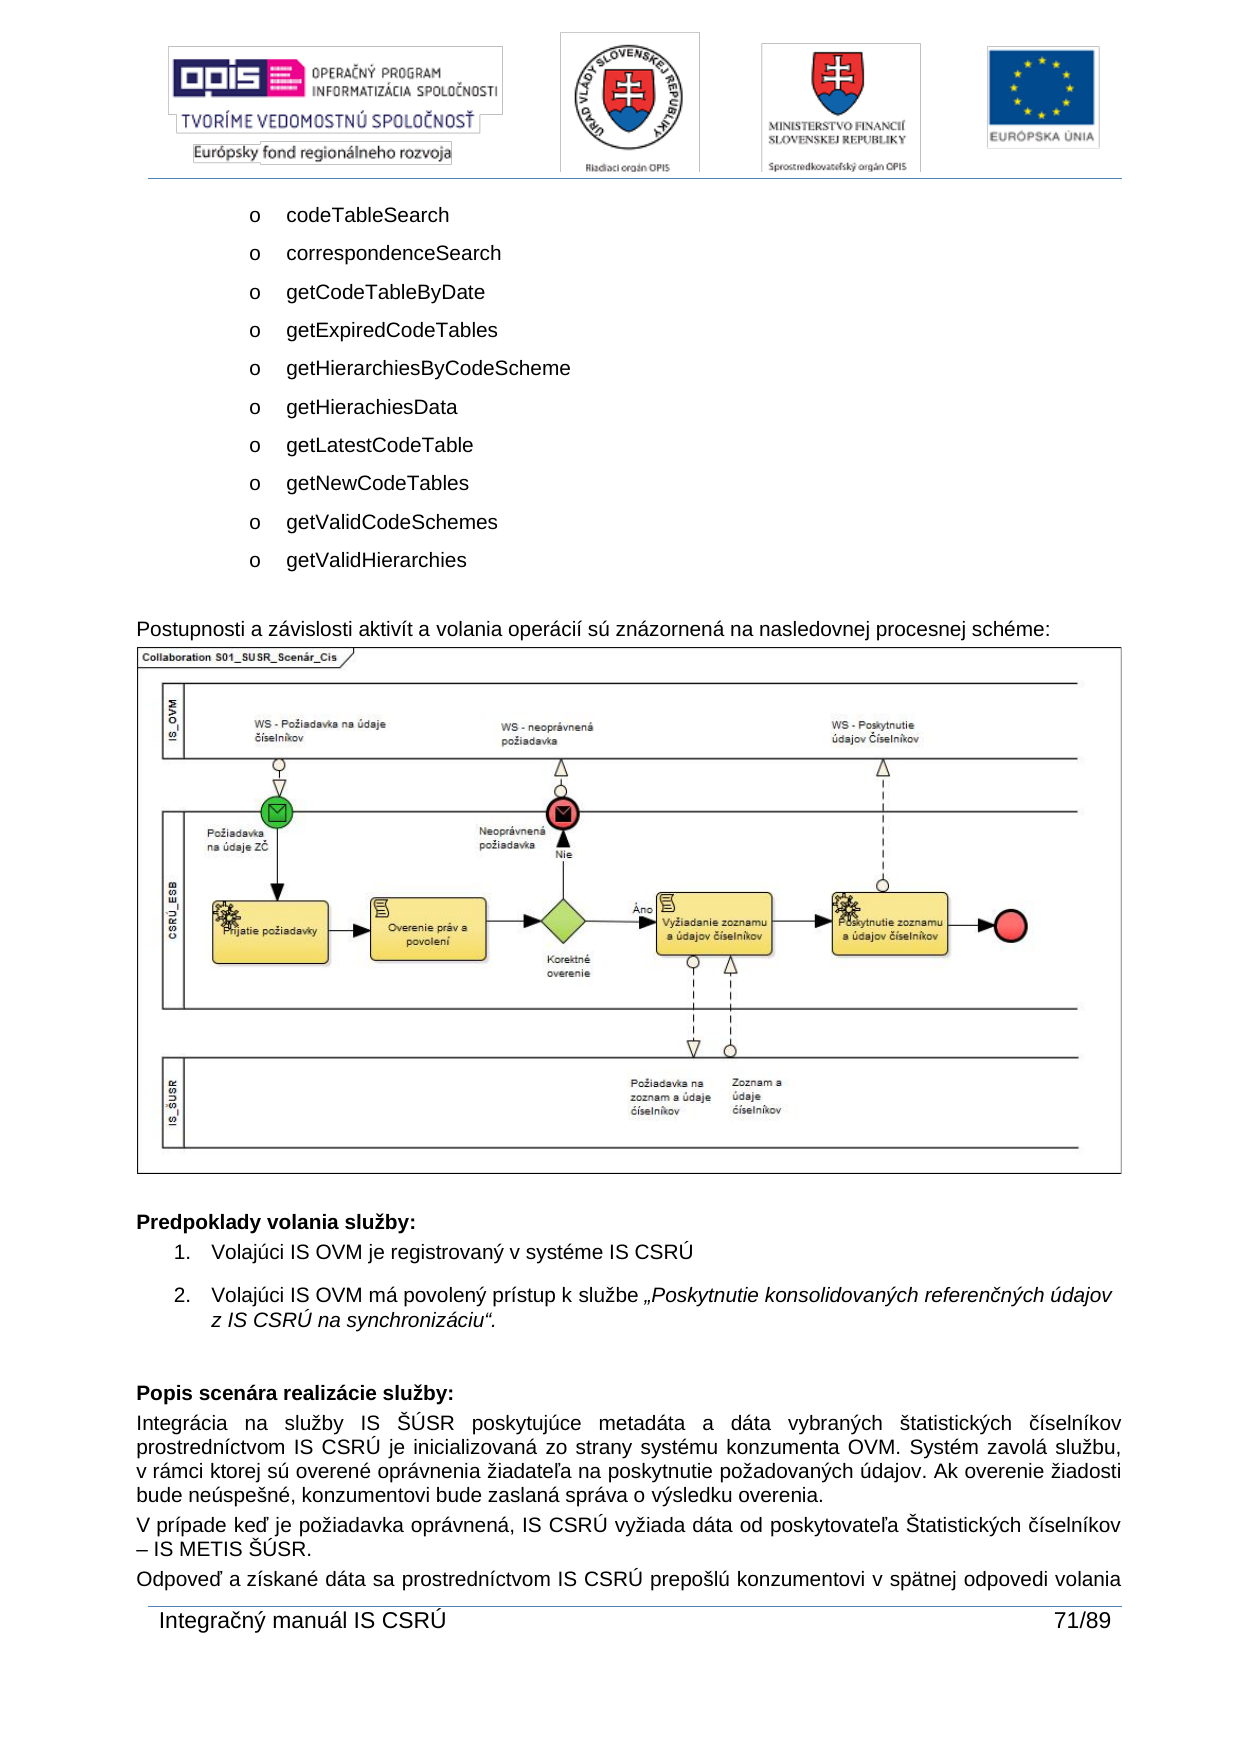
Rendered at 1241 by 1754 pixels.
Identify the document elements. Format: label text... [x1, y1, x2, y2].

text Popis scenára realizácie služby: [136, 1381, 1122, 1404]
list Volajúci IS OVM má povolený prístup k službe „Poskytnutie konsolidovaných referenčných údajov z IS CSRÚ na synchronizáciu“. [174, 1282, 1122, 1332]
text Predpoklady volania služby: [136, 1210, 1122, 1234]
list correspondenceSearch [249, 241, 1122, 267]
text Integrácia na služby IS ŠÚSR poskytujúce metadáta a dáta vybraných štatistických číselníkov prostredníctvom IS CSRÚ je inicializovaná zo strany systému konzumenta OVM. Systém zavolá službu, v rámci ktorej sú overené oprávnenia žiadateľa na poskytnutie požadovaných údajov. Ak overenie žiadosti bude neúspešné, konzumentovi bude zaslaná správa o výsledku overenia. [136, 1411, 1122, 1507]
text Odpoveď a získané dáta sa prostredníctvom IS CSRÚ prepošlú konzumentovi v spätnej odpovedi volania [136, 1567, 1122, 1591]
list getValidCodeSchemes [249, 509, 1122, 535]
list getCodeTableByDate [249, 279, 1122, 305]
text Postupnosti a závislosti aktivít a volania operácií sú znázornená na nasledovnej procesnej schéme: [136, 616, 1122, 640]
list getHierarchiesByCodeScheme [249, 356, 1122, 382]
list getValidHierarchies [249, 548, 1122, 574]
list Volajúci IS OVM je registrovaný v systéme IS CSRÚ [174, 1240, 1122, 1264]
text V prípade keď je požiadavka oprávnená, IS CSRÚ vyžiada dáta od poskytovateľa Štatistických číselníkov – IS METIS ŠÚSR. [136, 1513, 1122, 1561]
list getNewCodeTables [249, 471, 1122, 497]
list getHierachiesData [249, 394, 1122, 420]
list codeTableSearch [249, 203, 1122, 229]
list getLatestCodeTable [249, 433, 1122, 459]
list getExpiredCodeTables [249, 318, 1122, 344]
